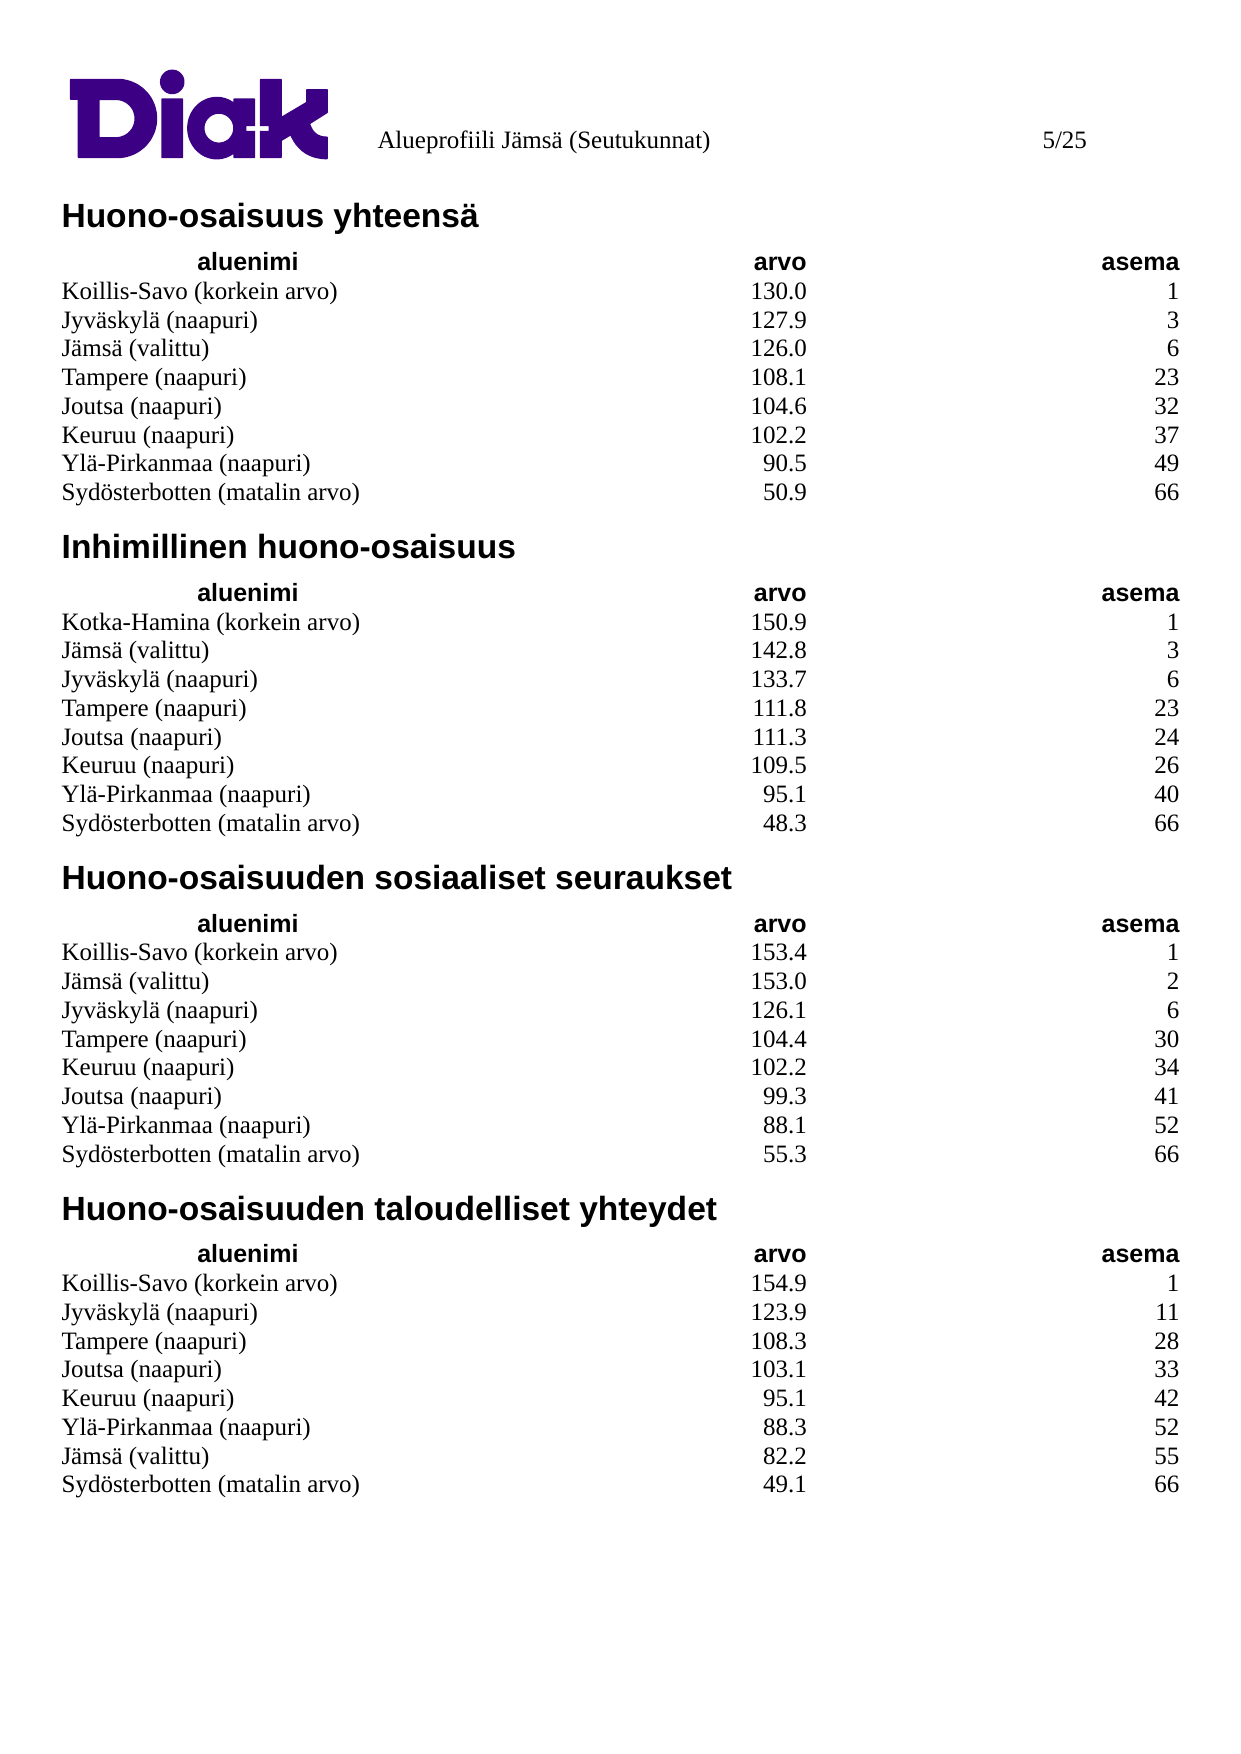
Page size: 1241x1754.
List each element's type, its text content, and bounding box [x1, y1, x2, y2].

table_cell Sydösterbotten (matalin arvo) [61, 1139, 434, 1167]
table_cell Jämsä (valittu) [61, 334, 434, 362]
table_cell Jämsä (valittu) [61, 966, 434, 995]
table_cell Tampere (naapuri) [61, 1024, 434, 1052]
table_cell Keuruu (naapuri) [61, 420, 434, 448]
subtitle Huono-osaisuuden sosiaaliset seuraukset [61, 858, 1179, 896]
subtitle Huono-osaisuuden taloudelliset yhteydet [61, 1188, 1179, 1227]
table_cell 66 [806, 1470, 1179, 1498]
table_header aluenimi [61, 578, 434, 607]
table_cell Keuruu (naapuri) [61, 1383, 434, 1412]
table_cell 23 [806, 693, 1179, 722]
table_cell 23 [806, 362, 1179, 391]
table_cell 111.3 [434, 722, 806, 751]
table_cell Sydösterbotten (matalin arvo) [61, 477, 434, 506]
table_cell Tampere (naapuri) [61, 1326, 434, 1354]
table_cell Tampere (naapuri) [61, 362, 434, 391]
table_cell Joutsa (naapuri) [61, 391, 434, 420]
table_cell Kotka-Hamina (korkein arvo) [61, 607, 434, 636]
table_cell 153.4 [434, 938, 806, 966]
table_header asema [806, 247, 1179, 276]
table_cell 3 [806, 636, 1179, 664]
table_cell 90.5 [434, 449, 806, 477]
table_cell Koillis-Savo (korkein arvo) [61, 938, 434, 966]
table_cell 6 [806, 334, 1179, 362]
table_cell 95.1 [434, 1383, 806, 1412]
table_cell 1 [806, 1268, 1179, 1297]
table_header arvo [434, 578, 806, 607]
table_cell 49 [806, 449, 1179, 477]
table_cell Jyväskylä (naapuri) [61, 995, 434, 1024]
table_cell 126.1 [434, 995, 806, 1024]
table_cell Jyväskylä (naapuri) [61, 1297, 434, 1326]
table_cell Joutsa (naapuri) [61, 1081, 434, 1110]
table_cell 26 [806, 751, 1179, 779]
table_cell 1 [806, 607, 1179, 636]
table_cell 48.3 [434, 808, 806, 837]
subtitle Huono-osaisuus yhteensä [61, 196, 1179, 235]
table_header aluenimi [61, 909, 434, 937]
table_cell 3 [806, 305, 1179, 333]
table_cell 40 [806, 779, 1179, 808]
table_header aluenimi [61, 1240, 434, 1268]
table_cell 88.1 [434, 1110, 806, 1139]
table_cell 30 [806, 1024, 1179, 1052]
table_cell 153.0 [434, 966, 806, 995]
table_cell 52 [806, 1110, 1179, 1139]
table_cell Ylä-Pirkanmaa (naapuri) [61, 1110, 434, 1139]
table_cell 66 [806, 477, 1179, 506]
table_header asema [806, 578, 1179, 607]
table_cell 1 [806, 938, 1179, 966]
table_cell Sydösterbotten (matalin arvo) [61, 808, 434, 837]
table_cell 104.6 [434, 391, 806, 420]
table_cell 52 [806, 1412, 1179, 1441]
table_cell 99.3 [434, 1081, 806, 1110]
table_cell 66 [806, 808, 1179, 837]
table_cell 55.3 [434, 1139, 806, 1167]
table_cell 133.7 [434, 664, 806, 693]
table_cell 142.8 [434, 636, 806, 664]
table_cell 111.8 [434, 693, 806, 722]
table_cell 37 [806, 420, 1179, 448]
table_cell 66 [806, 1139, 1179, 1167]
table_cell 11 [806, 1297, 1179, 1326]
table_cell 150.9 [434, 607, 806, 636]
table_cell 49.1 [434, 1470, 806, 1498]
table_cell Ylä-Pirkanmaa (naapuri) [61, 1412, 434, 1441]
table_cell 103.1 [434, 1355, 806, 1383]
table_cell 33 [806, 1355, 1179, 1383]
table_cell 6 [806, 995, 1179, 1024]
table_cell Joutsa (naapuri) [61, 1355, 434, 1383]
table_cell 50.9 [434, 477, 806, 506]
subtitle Inhimillinen huono-osaisuus [61, 527, 1179, 566]
table_cell 34 [806, 1053, 1179, 1081]
table_cell 55 [806, 1441, 1179, 1469]
table_cell 102.2 [434, 1053, 806, 1081]
table_cell 41 [806, 1081, 1179, 1110]
table_cell Tampere (naapuri) [61, 693, 434, 722]
table_cell Koillis-Savo (korkein arvo) [61, 1268, 434, 1297]
table_cell 6 [806, 664, 1179, 693]
table_cell Jämsä (valittu) [61, 1441, 434, 1469]
table_cell 42 [806, 1383, 1179, 1412]
table_cell 102.2 [434, 420, 806, 448]
table_header arvo [434, 1240, 806, 1268]
table_cell 108.1 [434, 362, 806, 391]
table_cell 109.5 [434, 751, 806, 779]
table_cell 82.2 [434, 1441, 806, 1469]
table_cell Sydösterbotten (matalin arvo) [61, 1470, 434, 1498]
table_cell 126.0 [434, 334, 806, 362]
table_cell Ylä-Pirkanmaa (naapuri) [61, 779, 434, 808]
table_header asema [806, 1240, 1179, 1268]
table_cell 2 [806, 966, 1179, 995]
table_cell 1 [806, 276, 1179, 305]
table_cell 127.9 [434, 305, 806, 333]
table_cell 108.3 [434, 1326, 806, 1354]
table_cell Jyväskylä (naapuri) [61, 664, 434, 693]
table_header arvo [434, 909, 806, 937]
table_cell Keuruu (naapuri) [61, 751, 434, 779]
table_cell Koillis-Savo (korkein arvo) [61, 276, 434, 305]
table_cell 130.0 [434, 276, 806, 305]
table_header arvo [434, 247, 806, 276]
table_cell Ylä-Pirkanmaa (naapuri) [61, 449, 434, 477]
table_cell 95.1 [434, 779, 806, 808]
table_cell 104.4 [434, 1024, 806, 1052]
table_header asema [806, 909, 1179, 937]
table_cell 154.9 [434, 1268, 806, 1297]
table_cell Joutsa (naapuri) [61, 722, 434, 751]
table_cell 24 [806, 722, 1179, 751]
table_header aluenimi [61, 247, 434, 276]
table_cell Jyväskylä (naapuri) [61, 305, 434, 333]
table_cell Jämsä (valittu) [61, 636, 434, 664]
table_cell 32 [806, 391, 1179, 420]
table_cell 28 [806, 1326, 1179, 1354]
table_cell Keuruu (naapuri) [61, 1053, 434, 1081]
table_cell 88.3 [434, 1412, 806, 1441]
table_cell 123.9 [434, 1297, 806, 1326]
